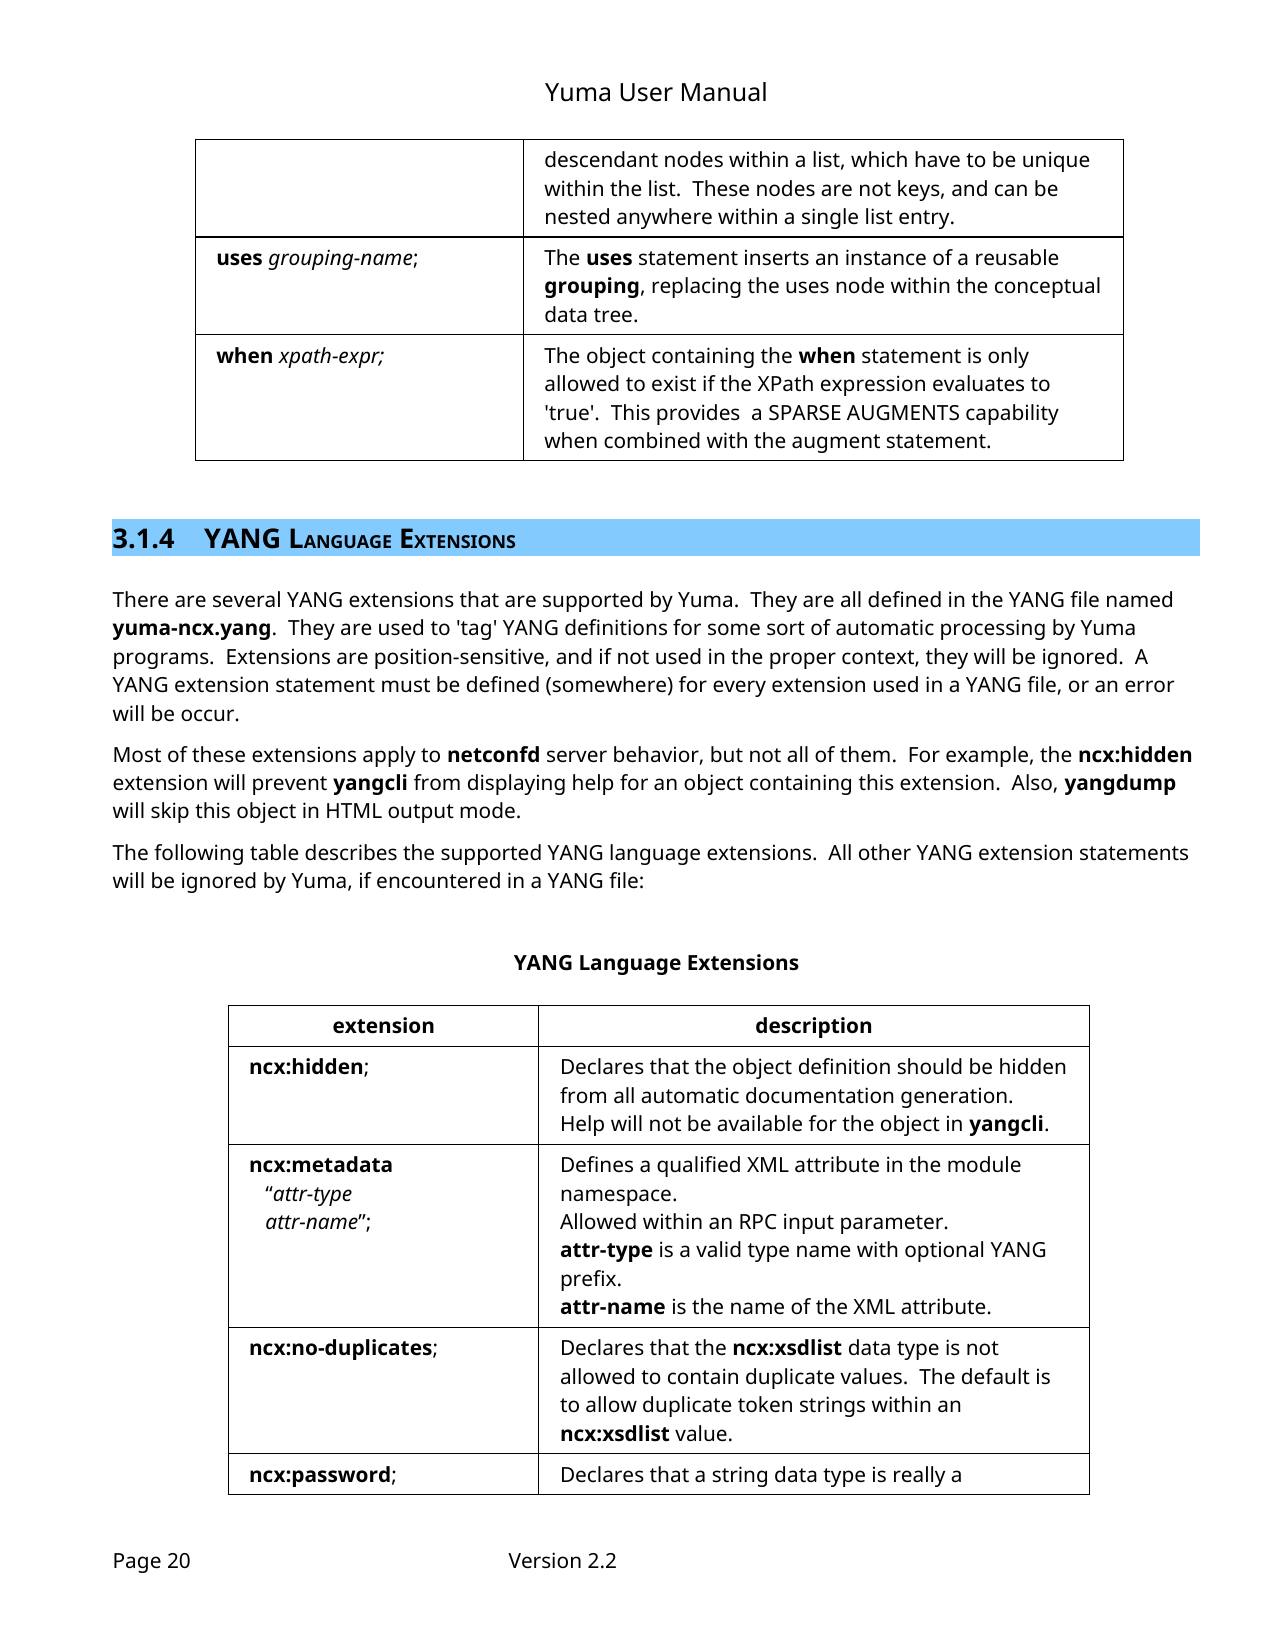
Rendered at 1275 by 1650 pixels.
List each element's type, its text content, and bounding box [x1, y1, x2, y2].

table_cell Declares that the ncx:xsdlist data type is not allowed to contain duplicate values. The default is to allow duplicate token strings within an ncx:xsdlist value. [539, 1328, 1089, 1453]
table_cell when xpath-expr; [196, 335, 523, 460]
table_cell Declares that the object definition should be hidden from all automatic documentation generation. Help will not be available for the object in yangcli. [539, 1047, 1089, 1143]
table_cell The uses statement inserts an instance of a reusable grouping, replacing the uses node within the conceptual data tree. [524, 238, 1123, 334]
table_cell [196, 140, 523, 236]
text There are several YANG extensions that are supported by Yuma. They are all defined in the YANG file named yuma-ncx.yang. They are used to 'tag' YANG definitions for some sort of automatic processing by Yuma programs. Extensions are position-sensitive, and if not used in the proper context, they will be ignored. A YANG extension statement must be defined (somewhere) for every extension used in a YANG file, or an error will be occur. [112, 585, 1200, 727]
table_cell ncx:hidden; [229, 1047, 538, 1143]
subtitle YANG Language Extensions [127, 948, 1185, 976]
table_cell uses grouping-name; [196, 238, 523, 334]
table_cell ncx:metadata “attr-type attr-name”; [229, 1145, 538, 1327]
text The following table describes the supported YANG language extensions. All other YANG extension statements will be ignored by Yuma, if encountered in a YANG file: [112, 838, 1200, 894]
table_cell Declares that a string data type is really a [539, 1454, 1089, 1494]
table_cell descendant nodes within a list, which have to be unique within the list. These nodes are not keys, and can be nested anywhere within a single list entry. [524, 140, 1123, 236]
table_header extension [229, 1006, 538, 1046]
subtitle YANG Language Extensions [112, 519, 1200, 556]
table_header description [539, 1006, 1089, 1046]
table_cell The object containing the when statement is only allowed to exist if the XPath expression evaluates to 'true'. This provides a SPARSE AUGMENTS capability when combined with the augment statement. [524, 335, 1123, 460]
text Most of these extensions apply to netconfd server behavior, but not all of them. For example, the ncx:hidden extension will prevent yangcli from displaying help for an object containing this extension. Also, yangdump will skip this object in HTML output mode. [112, 740, 1200, 825]
table_cell ncx:no-duplicates; [229, 1328, 538, 1453]
table_cell ncx:password; [229, 1454, 538, 1494]
table_cell Defines a qualified XML attribute in the module namespace. Allowed within an RPC input parameter. attr-type is a valid type name with optional YANG prefix. attr-name is the name of the XML attribute. [539, 1145, 1089, 1327]
